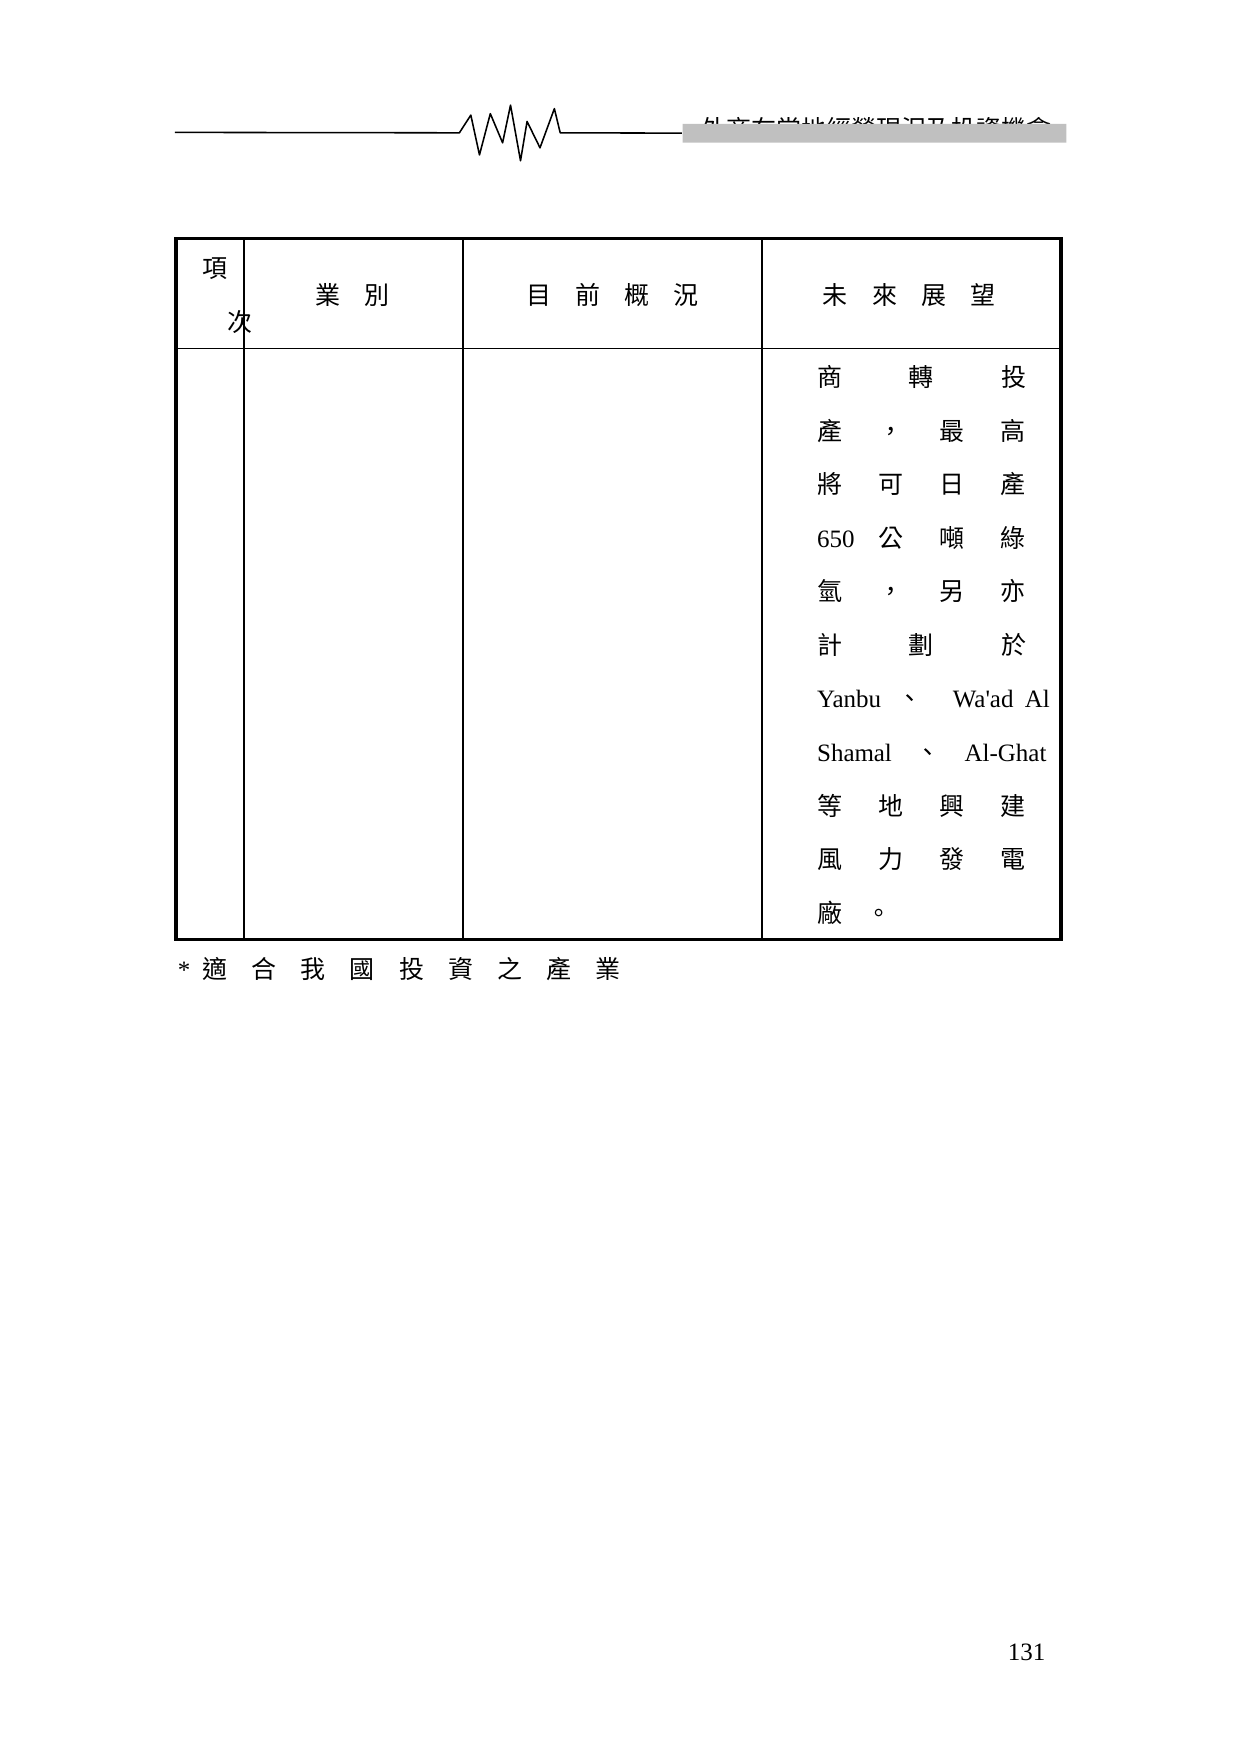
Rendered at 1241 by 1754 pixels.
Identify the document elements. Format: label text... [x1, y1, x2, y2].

table_header 目前概況 [464, 240, 761, 347]
table_cell [245, 349, 462, 938]
table_header 未來展望 [763, 240, 1059, 347]
table_header 業別 [245, 240, 462, 347]
table_cell [178, 349, 243, 938]
table_cell [464, 349, 761, 938]
text *適合我國投資之產業 [178, 941, 1063, 994]
table_cell 商轉投產，最高將可日產650公噸綠氫，另亦計劃於Yanbu、Wa'ad Al Shamal、Al-Ghat等地興建風力發電廠。 [763, 349, 1059, 938]
table_header 項次 [178, 240, 243, 347]
